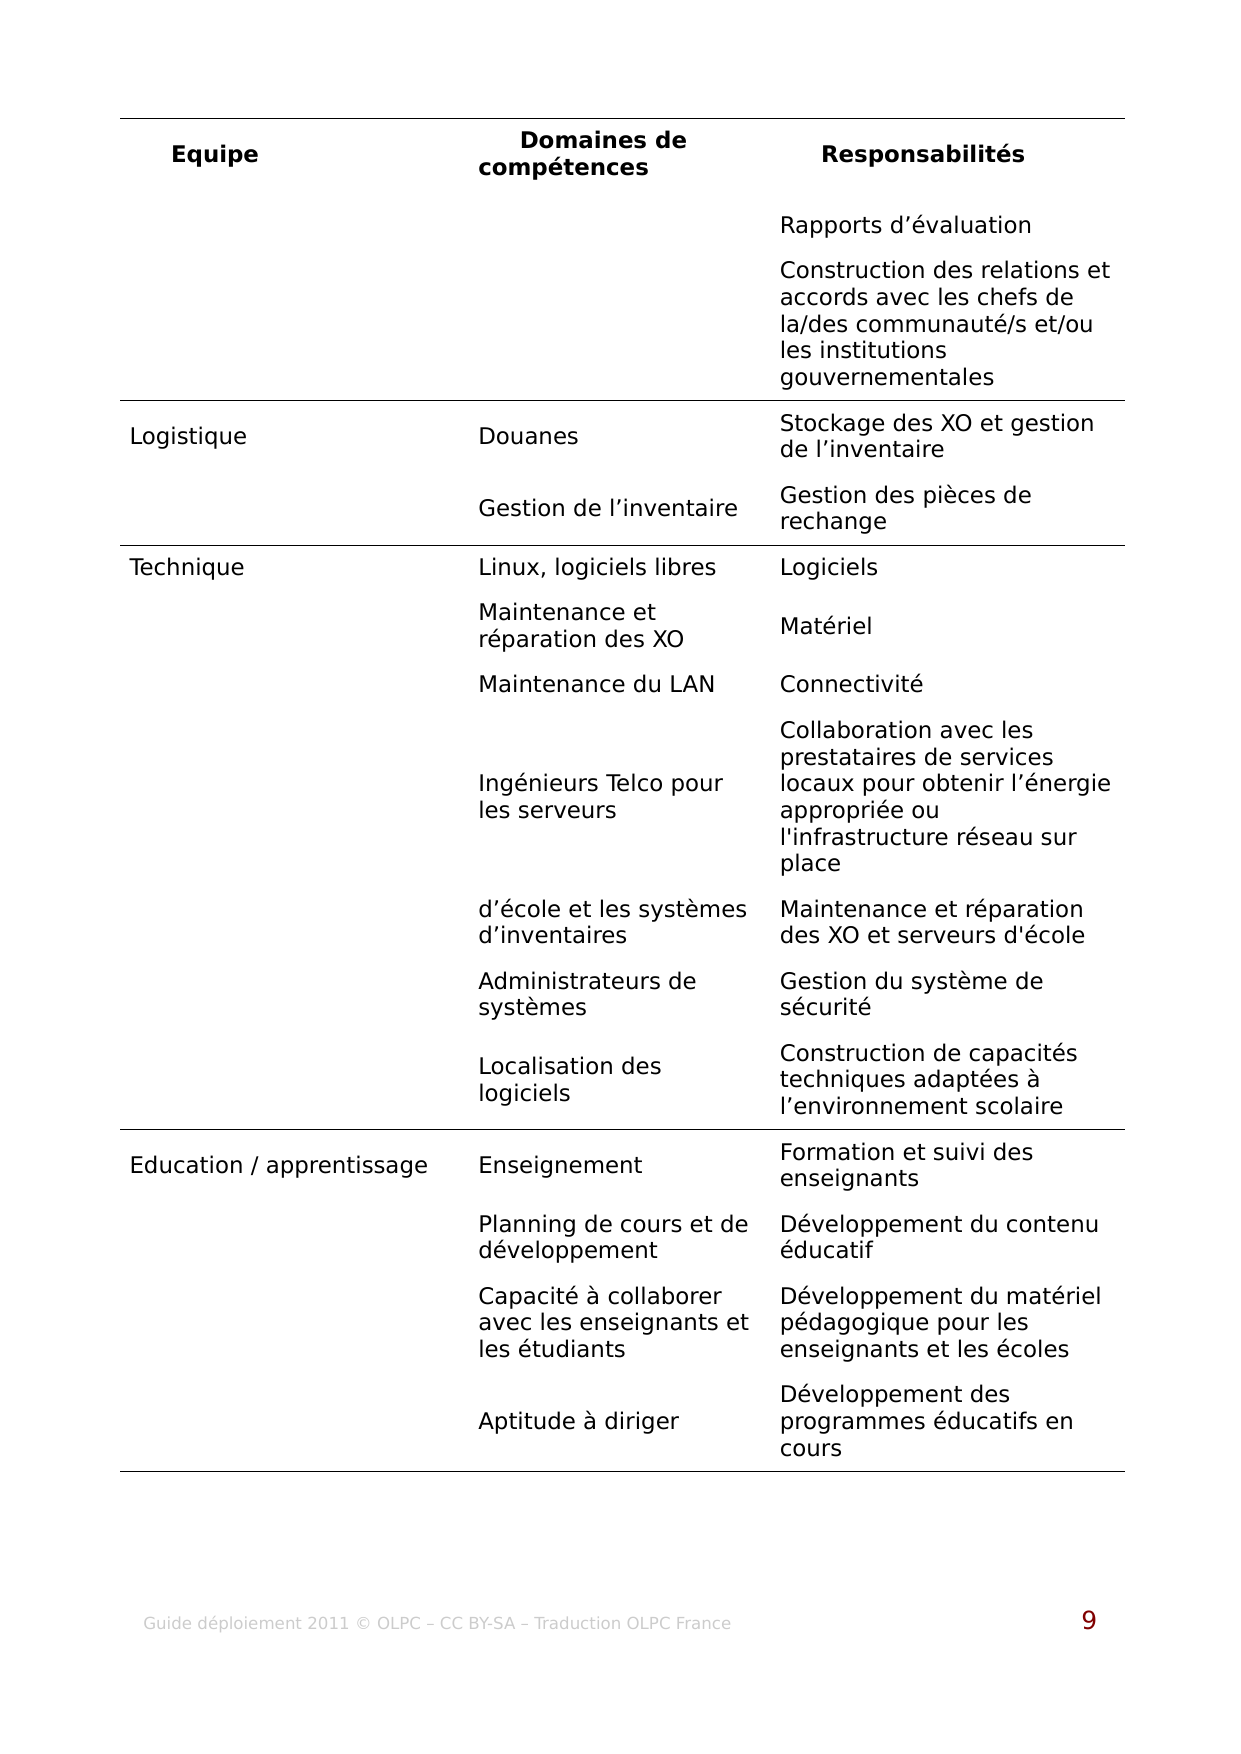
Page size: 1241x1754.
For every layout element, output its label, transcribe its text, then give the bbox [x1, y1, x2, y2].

table_cell Formation et suivi des enseignants [770, 1130, 1124, 1201]
table_cell Capacité à collaborer avec les enseignants et les étudiants [469, 1274, 770, 1372]
table_cell Gestion des pièces de rechange [770, 473, 1124, 544]
table_cell d’école et les systèmes d’inventaires [469, 886, 770, 958]
table_cell [120, 959, 469, 1031]
table_cell Aptitude à diriger [469, 1372, 770, 1471]
table_cell Construction des relations et accords avec les chefs de la/des communauté/s et/ou les institutions gouvernementales [770, 248, 1124, 400]
table_cell Administrateurs de systèmes [469, 959, 770, 1031]
table_cell [120, 1274, 469, 1372]
table_cell [120, 886, 469, 958]
table_cell Logistique [120, 401, 469, 472]
table_cell Construction de capacités techniques adaptées à l’environnement scolaire [770, 1031, 1124, 1129]
table_cell Douanes [469, 401, 770, 472]
table_cell Maintenance et réparation des XO [469, 590, 770, 662]
table_cell Développement du contenu éducatif [770, 1201, 1124, 1273]
table_cell Maintenance et réparation des XO et serveurs d'école [770, 886, 1124, 958]
table_cell [120, 708, 469, 886]
table_cell Maintenance du LAN [469, 662, 770, 708]
table_cell Planning de cours et de développement [469, 1201, 770, 1273]
table_cell Technique [120, 546, 469, 590]
table_cell [120, 248, 469, 400]
table_cell Gestion de l’inventaire [469, 473, 770, 544]
table_cell Collaboration avec les prestataires de services locaux pour obtenir l’énergie appropriée ou l'infrastructure réseau sur place [770, 708, 1124, 886]
table_cell [120, 1031, 469, 1129]
table_header Domaines de compétences [469, 119, 770, 203]
table_header Responsabilités [770, 119, 1124, 203]
table_cell Développement des programmes éducatifs en cours [770, 1372, 1124, 1471]
table_cell [120, 473, 469, 544]
table_header Equipe [120, 119, 469, 203]
table_cell [120, 1201, 469, 1273]
table_cell [469, 203, 770, 248]
table_cell [120, 1372, 469, 1471]
table_cell Développement du matériel pédagogique pour les enseignants et les écoles [770, 1274, 1124, 1372]
table_cell [120, 662, 469, 708]
table_cell Enseignement [469, 1130, 770, 1201]
table_cell Localisation des logiciels [469, 1031, 770, 1129]
table_cell Gestion du système de sécurité [770, 959, 1124, 1031]
table_cell [120, 590, 469, 662]
table_cell Logiciels [770, 546, 1124, 590]
table_cell Connectivité [770, 662, 1124, 708]
table_cell Stockage des XO et gestion de l’inventaire [770, 401, 1124, 472]
table_cell Rapports d’évaluation [770, 203, 1124, 248]
table_cell [120, 203, 469, 248]
table_cell Linux, logiciels libres [469, 546, 770, 590]
table_cell [469, 248, 770, 400]
table_cell Matériel [770, 590, 1124, 662]
table_cell Ingénieurs Telco pour les serveurs [469, 708, 770, 886]
table_cell Education / apprentissage [120, 1130, 469, 1201]
